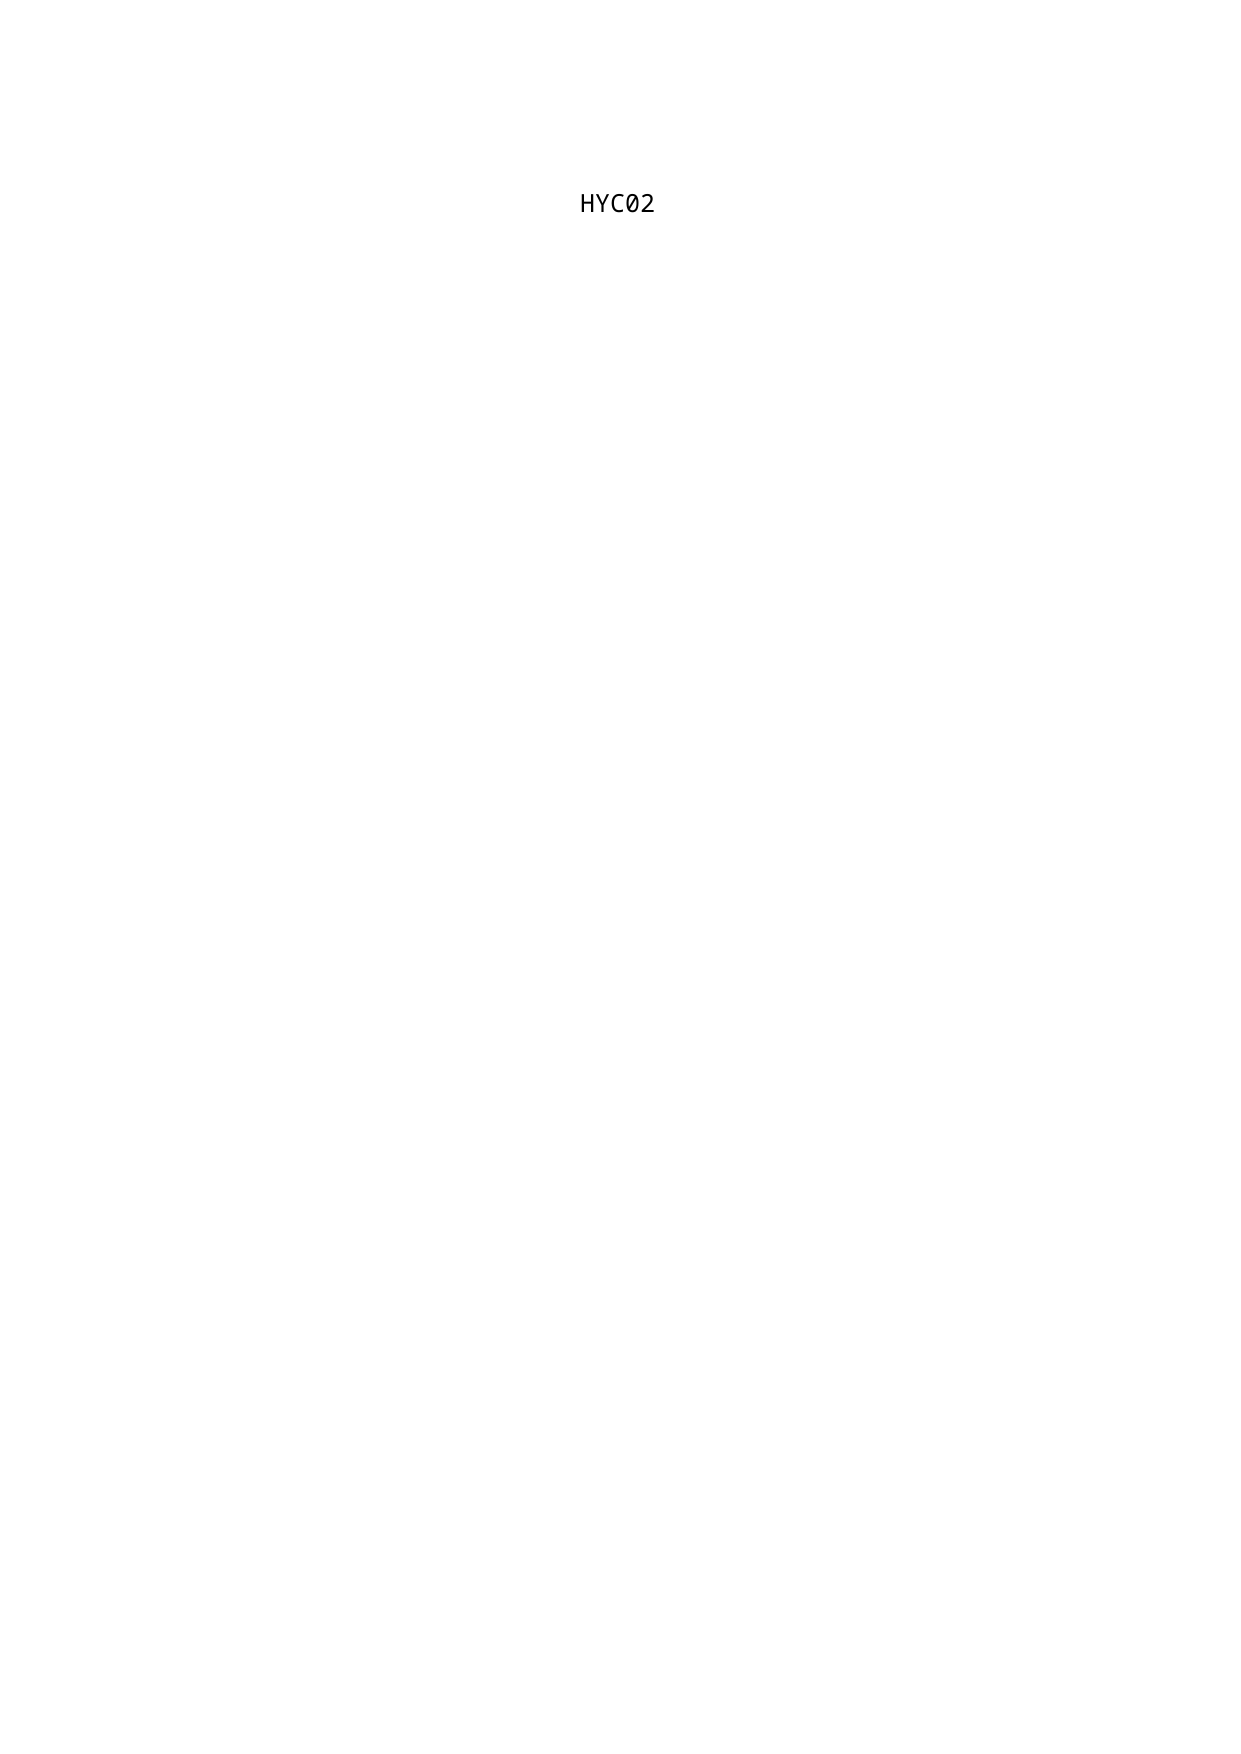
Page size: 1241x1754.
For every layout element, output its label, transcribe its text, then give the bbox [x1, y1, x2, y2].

text HYC02-3 [580, 186, 669, 223]
